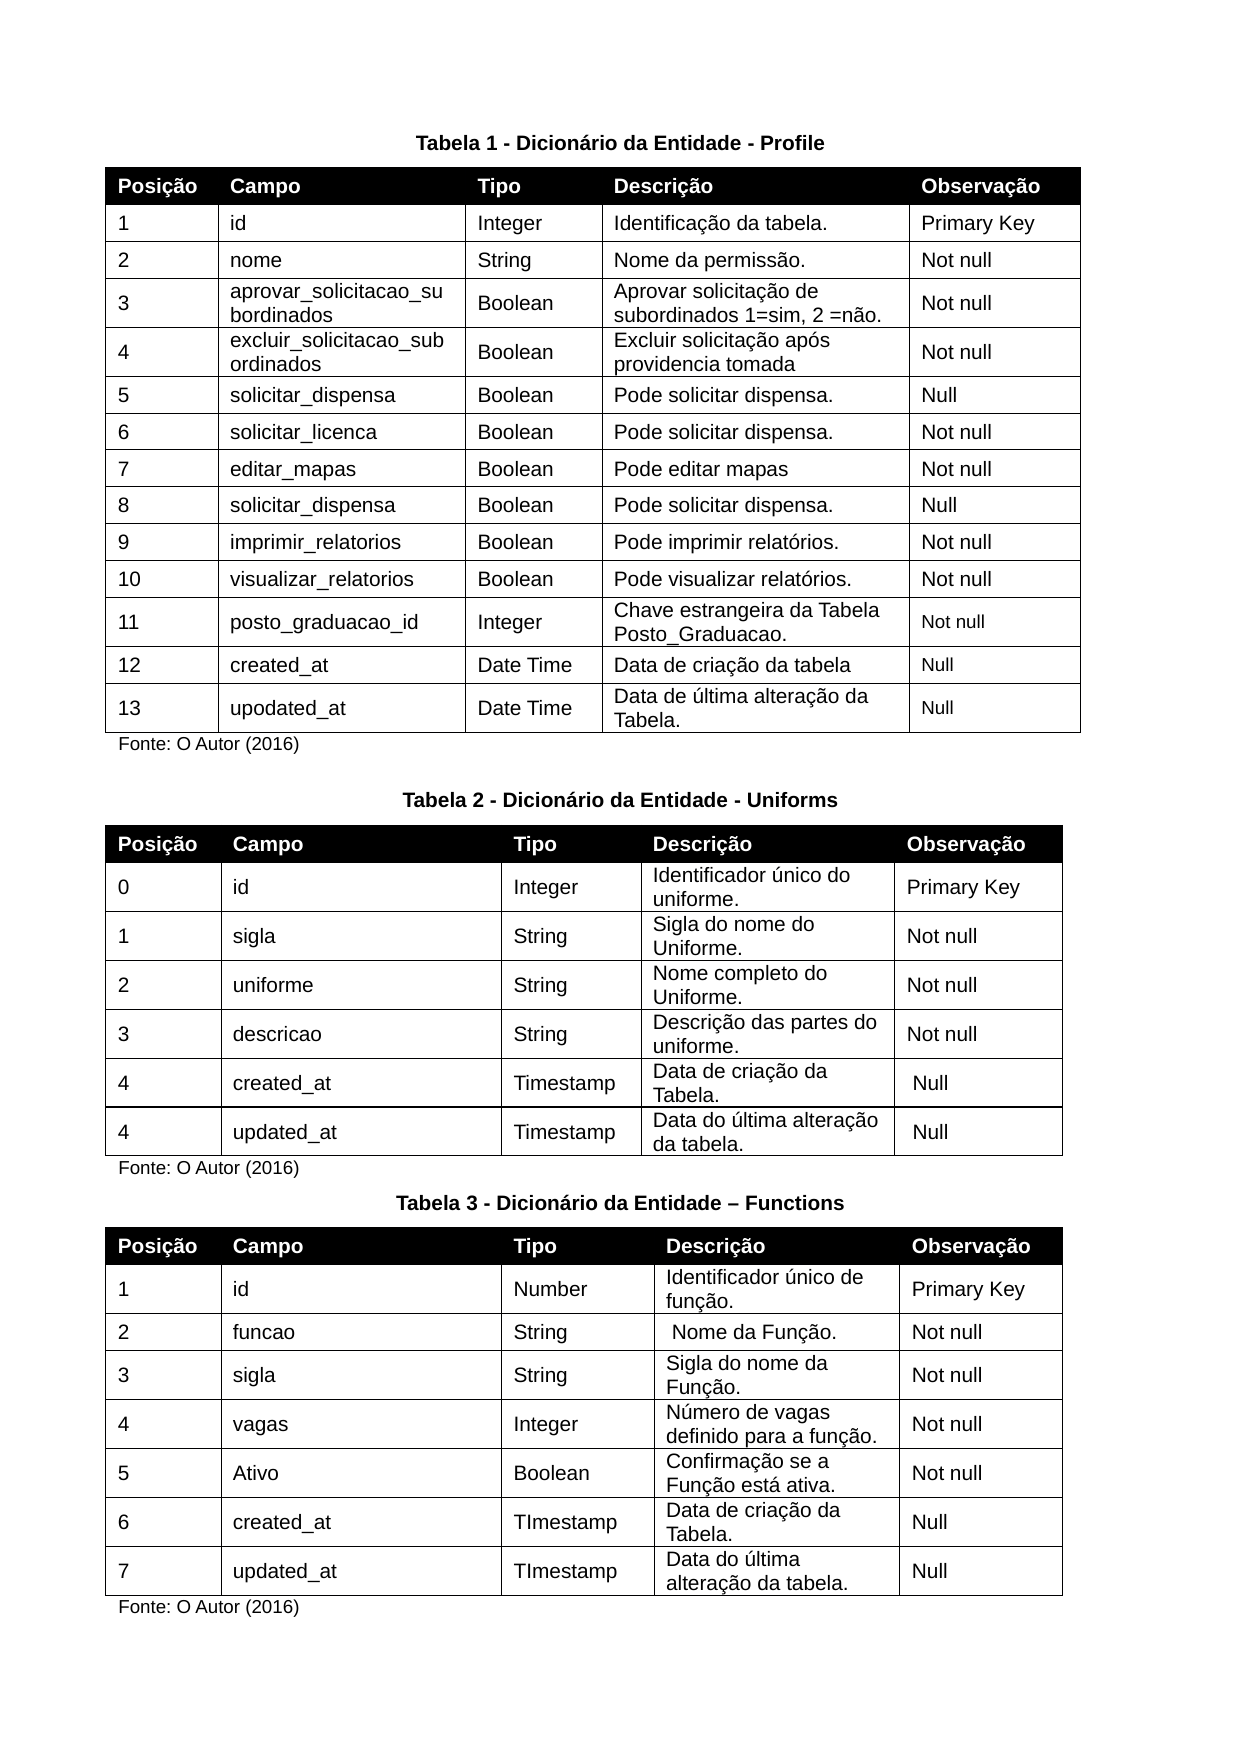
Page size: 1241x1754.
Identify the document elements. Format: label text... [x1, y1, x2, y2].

table_cell solicitar_licenca [219, 414, 465, 449]
text Fonte: O Autor (2016) [118, 1596, 1157, 1617]
table_cell sigla [222, 1351, 501, 1399]
text Fonte: O Autor (2016) [118, 733, 1157, 754]
table_cell uniforme [222, 961, 501, 1008]
table_cell funcao [222, 1314, 501, 1350]
table_cell 8 [106, 487, 218, 523]
table_header Posição [106, 1228, 221, 1264]
table_cell Boolean [466, 524, 602, 560]
table_cell created_at [222, 1498, 501, 1546]
table_cell Nome da permissão. [603, 242, 909, 278]
table_header Observação [910, 168, 1080, 204]
table_cell String [502, 1010, 641, 1057]
table_cell descricao [222, 1010, 501, 1057]
table_cell solicitar_dispensa [219, 487, 465, 523]
table_header Posição [106, 168, 218, 204]
table_cell Not null [910, 328, 1080, 376]
table_cell Chave estrangeira da Tabela Posto_Graduacao. [603, 598, 909, 646]
table_cell 3 [106, 1351, 221, 1399]
table_cell Null [895, 1108, 1062, 1155]
table_cell Pode editar mapas [603, 450, 909, 486]
text Tabela 3 - Dicionário da Entidade – Functions [118, 1191, 1122, 1214]
table_cell sigla [222, 912, 501, 959]
table_cell Integer [502, 863, 641, 911]
table_cell Timestamp [502, 1108, 641, 1155]
table_header Descrição [603, 168, 909, 204]
table_cell Not null [895, 961, 1062, 1008]
table_cell Null [910, 487, 1080, 523]
table_cell 7 [106, 1547, 221, 1594]
table_cell Pode solicitar dispensa. [603, 487, 909, 523]
table_cell String [502, 912, 641, 959]
table_cell Confirmação se a Função está ativa. [655, 1449, 899, 1497]
table_cell Not null [900, 1449, 1062, 1497]
table_cell Data do última alteração da tabela. [655, 1547, 899, 1594]
table_cell id [222, 863, 501, 911]
table_cell Boolean [466, 487, 602, 523]
table_cell Not null [910, 279, 1080, 327]
table_cell Nome da Função. [655, 1314, 899, 1350]
table_header Descrição [655, 1228, 899, 1264]
table_cell Not null [910, 414, 1080, 449]
table_header Posição [106, 826, 221, 862]
table_cell 6 [106, 414, 218, 449]
table_cell Pode visualizar relatórios. [603, 561, 909, 597]
table_cell Data de criação da Tabela. [642, 1059, 894, 1106]
table_cell Not null [910, 450, 1080, 486]
table_cell nome [219, 242, 465, 278]
table_cell vagas [222, 1400, 501, 1448]
table_cell Pode solicitar dispensa. [603, 377, 909, 412]
table_cell Not null [900, 1314, 1062, 1350]
table_cell 5 [106, 1449, 221, 1497]
table_cell Null [900, 1547, 1062, 1594]
table_header Tipo [466, 168, 602, 204]
table_header Campo [222, 1228, 501, 1264]
table_cell Identificação da tabela. [603, 205, 909, 241]
table_cell Boolean [466, 450, 602, 486]
table_cell visualizar_relatorios [219, 561, 465, 597]
table_cell Data do última alteração da tabela. [642, 1108, 894, 1155]
table_cell Number [502, 1265, 654, 1313]
table_header Observação [895, 826, 1062, 862]
table_header Observação [900, 1228, 1062, 1264]
table_cell Pode solicitar dispensa. [603, 414, 909, 449]
table_header Tipo [502, 1228, 654, 1264]
table_cell 11 [106, 598, 218, 646]
table_cell 4 [106, 1059, 221, 1106]
table_cell Null [895, 1059, 1062, 1106]
table_cell 1 [106, 912, 221, 959]
table_cell Boolean [466, 279, 602, 327]
table_cell Not null [910, 524, 1080, 560]
table_cell updated_at [222, 1108, 501, 1155]
table_cell Timestamp [502, 1059, 641, 1106]
table_cell String [502, 961, 641, 1008]
table_header Campo [222, 826, 501, 862]
table_cell Aprovar solicitação de subordinados 1=sim, 2 =não. [603, 279, 909, 327]
table_cell Not null [900, 1400, 1062, 1448]
table_header Campo [219, 168, 465, 204]
table_cell Identificador único do uniforme. [642, 863, 894, 911]
table_cell Data de criação da Tabela. [655, 1498, 899, 1546]
table_cell Integer [466, 205, 602, 241]
table_cell updated_at [222, 1547, 501, 1594]
table_cell Excluir solicitação após providencia tomada [603, 328, 909, 376]
table_cell 5 [106, 377, 218, 412]
table_cell Integer [466, 598, 602, 646]
table_cell editar_mapas [219, 450, 465, 486]
table_cell excluir_solicitacao_subordinados [219, 328, 465, 376]
table_cell 10 [106, 561, 218, 597]
table_cell Not null [910, 561, 1080, 597]
table_cell String [466, 242, 602, 278]
table_cell Not null [895, 912, 1062, 959]
table_cell String [502, 1314, 654, 1350]
table_cell upodated_at [219, 684, 465, 732]
table_cell TImestamp [502, 1547, 654, 1594]
table_cell 1 [106, 1265, 221, 1313]
table_cell 12 [106, 647, 218, 683]
table_cell Boolean [502, 1449, 654, 1497]
table_cell 0 [106, 863, 221, 911]
table_cell aprovar_solicitacao_subordinados [219, 279, 465, 327]
table_cell Date Time [466, 684, 602, 732]
table_cell 4 [106, 328, 218, 376]
table_cell Null [910, 377, 1080, 412]
text Tabela 1 - Dicionário da Entidade - Profile [118, 131, 1122, 154]
table_cell Sigla do nome do Uniforme. [642, 912, 894, 959]
table_cell Null [900, 1498, 1062, 1546]
table_cell Primary Key [910, 205, 1080, 241]
table_cell Null [910, 647, 1080, 683]
table_cell created_at [219, 647, 465, 683]
table_cell Primary Key [900, 1265, 1062, 1313]
text Tabela 2 - Dicionário da Entidade - Uniforms [118, 788, 1122, 812]
table_cell 4 [106, 1108, 221, 1155]
table_cell Boolean [466, 414, 602, 449]
table_cell 2 [106, 961, 221, 1008]
table_cell Boolean [466, 377, 602, 412]
table_cell Data de criação da tabela [603, 647, 909, 683]
table_cell Null [910, 684, 1080, 732]
table_cell 2 [106, 242, 218, 278]
table_cell 4 [106, 1400, 221, 1448]
table_cell 1 [106, 205, 218, 241]
table_cell id [222, 1265, 501, 1313]
table_cell Date Time [466, 647, 602, 683]
table_cell 2 [106, 1314, 221, 1350]
table_header Descrição [642, 826, 894, 862]
table_cell Nome completo do Uniforme. [642, 961, 894, 1008]
table_cell imprimir_relatorios [219, 524, 465, 560]
table_cell created_at [222, 1059, 501, 1106]
table_cell Integer [502, 1400, 654, 1448]
table_cell Not null [910, 242, 1080, 278]
table_cell String [502, 1351, 654, 1399]
table_cell Not null [910, 598, 1080, 646]
table_cell 6 [106, 1498, 221, 1546]
table_cell id [219, 205, 465, 241]
table_cell Not null [900, 1351, 1062, 1399]
table_cell 13 [106, 684, 218, 732]
table_cell Boolean [466, 561, 602, 597]
table_cell Pode imprimir relatórios. [603, 524, 909, 560]
table_cell solicitar_dispensa [219, 377, 465, 412]
table_cell Ativo [222, 1449, 501, 1497]
table_cell Data de última alteração da Tabela. [603, 684, 909, 732]
table_cell posto_graduacao_id [219, 598, 465, 646]
text Fonte: O Autor (2016) [118, 1156, 1157, 1178]
table_cell 3 [106, 1010, 221, 1057]
table_cell 3 [106, 279, 218, 327]
table_cell Primary Key [895, 863, 1062, 911]
table_header Tipo [502, 826, 641, 862]
table_cell Identificador único de função. [655, 1265, 899, 1313]
table_cell Boolean [466, 328, 602, 376]
table_cell TImestamp [502, 1498, 654, 1546]
table_cell Not null [895, 1010, 1062, 1057]
table_cell 9 [106, 524, 218, 560]
table_cell Sigla do nome da Função. [655, 1351, 899, 1399]
table_cell Número de vagas definido para a função. [655, 1400, 899, 1448]
table_cell 7 [106, 450, 218, 486]
table_cell Descrição das partes do uniforme. [642, 1010, 894, 1057]
